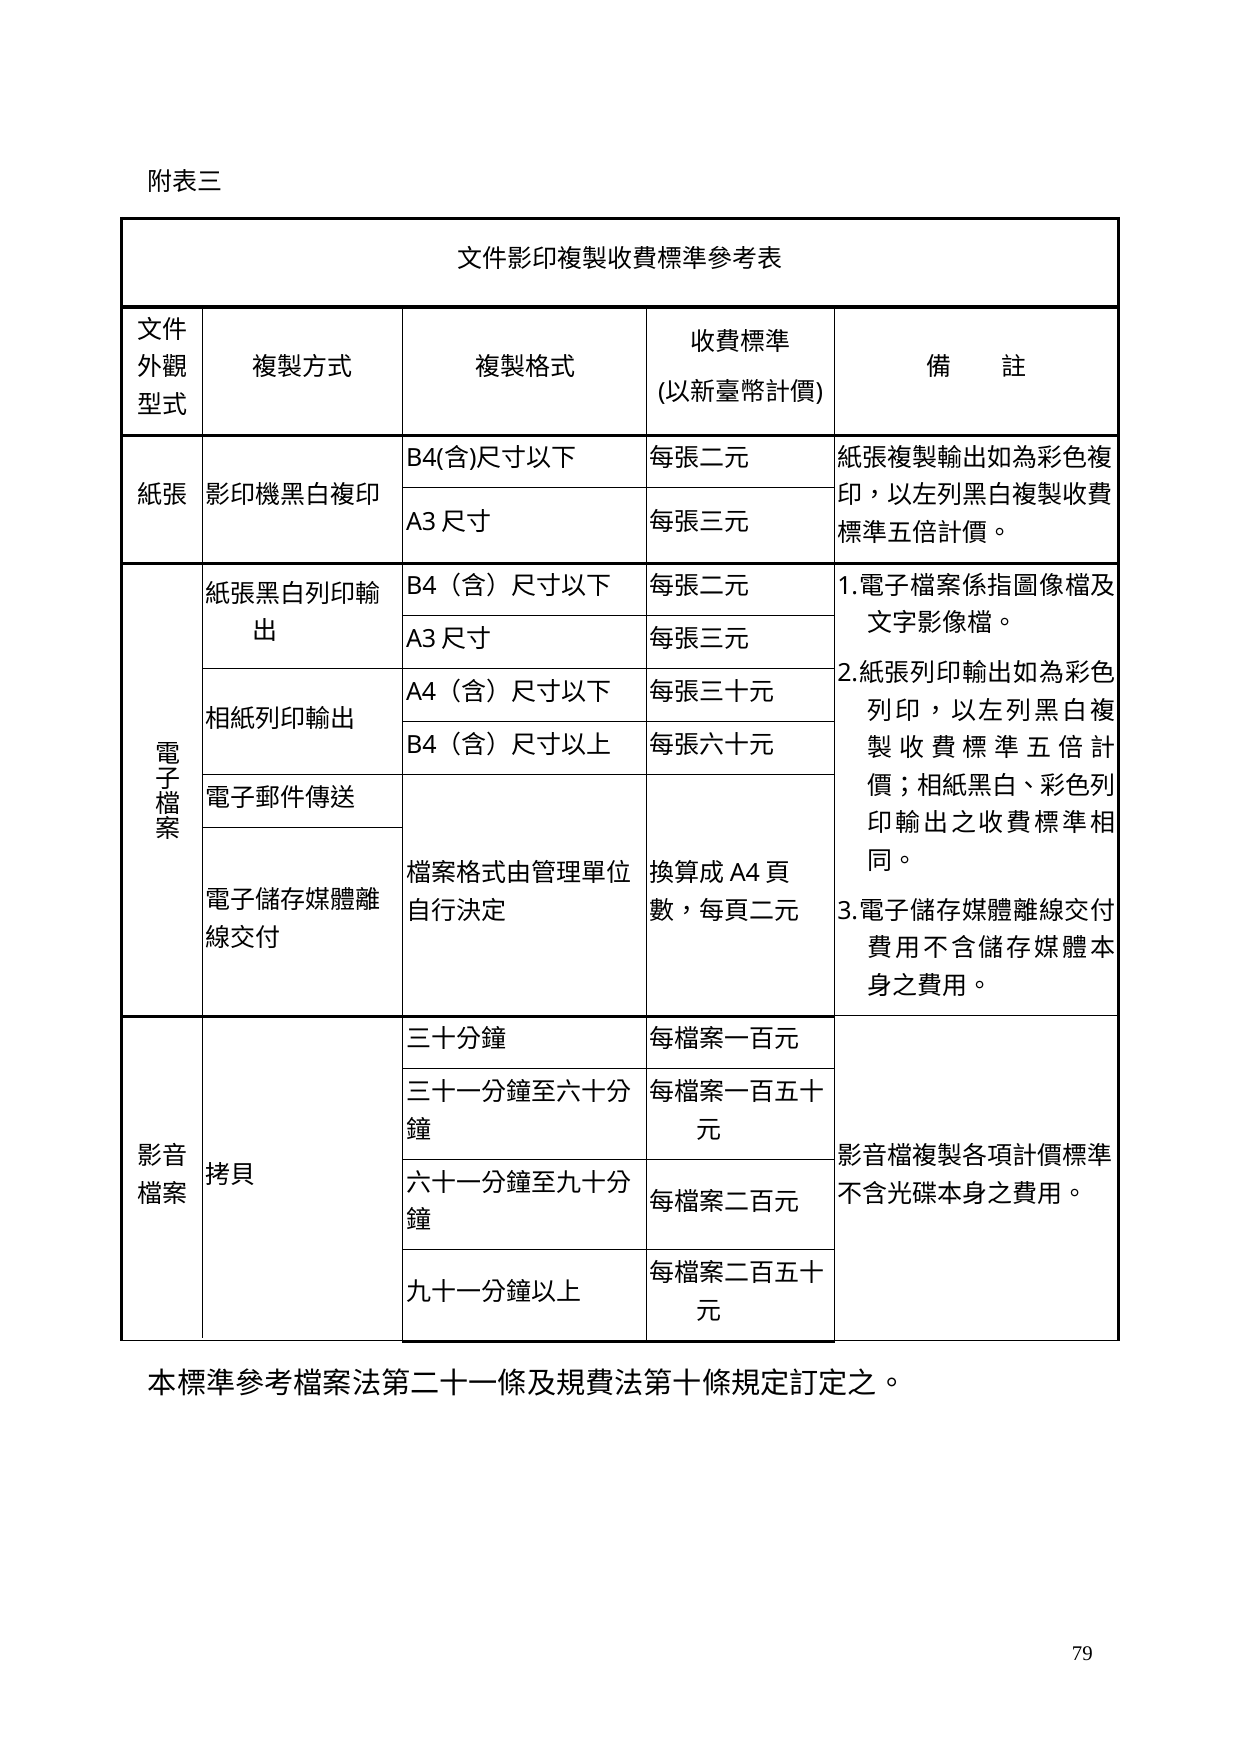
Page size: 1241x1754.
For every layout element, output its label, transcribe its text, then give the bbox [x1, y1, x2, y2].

table_cell 備 註 [835, 309, 1117, 433]
table_cell 六十一分鐘至九十分鐘 [403, 1160, 646, 1249]
table_cell 每檔案二百元 [647, 1160, 834, 1249]
text 本標準參考檔案法第二十一條及規費法第十條規定訂定之。 [148, 1343, 1092, 1418]
table_cell B4(含)尺寸以下 [403, 437, 646, 487]
table_cell 九十一分鐘以上 [403, 1250, 646, 1340]
table_cell 每張六十元 [647, 722, 834, 774]
table_cell 紙張 [123, 437, 202, 562]
table_header 文件影印複製收費標準參考表 [123, 220, 1117, 305]
text 附表三 [148, 161, 1092, 198]
table_cell 影音檔複製各項計價標準不含光碟本身之費用。 [835, 1016, 1117, 1340]
table_cell 文件 外觀型式 [123, 309, 202, 433]
table_cell 拷貝 [203, 1018, 402, 1340]
table_cell 紙張黑白列印輸出 [203, 565, 402, 668]
table_cell 電子儲存媒體離線交付 [203, 828, 402, 1015]
table_cell B4（含）尺寸以上 [403, 722, 646, 774]
table_cell 每張三元 [647, 616, 834, 668]
table_cell 三十一分鐘至六十分鐘 [403, 1069, 646, 1158]
table_cell 每張二元 [647, 437, 834, 487]
table_cell A4（含）尺寸以下 [403, 669, 646, 721]
table_cell 複製方式 [203, 309, 402, 433]
table_cell 三十分鐘 [403, 1018, 646, 1068]
table_cell 相紙列印輸出 [203, 669, 402, 774]
table_cell 每檔案一百五十元 [647, 1069, 834, 1158]
table_cell A3尺寸 [403, 488, 646, 562]
table_cell 每張三元 [647, 488, 834, 562]
table_cell B4（含）尺寸以下 [403, 565, 646, 615]
table_cell A3尺寸 [403, 616, 646, 668]
table_cell 複製格式 [403, 309, 646, 433]
table_cell 影印機黑白複印 [203, 437, 402, 562]
table_cell 電子郵件傳送 [203, 775, 402, 827]
table_cell 每張二元 [647, 565, 834, 615]
table_cell 每檔案二百五十元 [647, 1250, 834, 1340]
table_cell 影音檔案 [123, 1018, 202, 1340]
table_cell 紙張複製輸出如為彩色複印，以左列黑白複製收費標準五倍計價。 [835, 437, 1117, 562]
table_cell 換算成A4頁數，每頁二元 [647, 775, 834, 1015]
table_cell 檔案格式由管理單位自行決定 [403, 775, 646, 1015]
table_cell 電子檔案 [123, 565, 202, 1015]
table_cell 1.電子檔案係指圖像檔及文字影像檔。 2.紙張列印輸出如為彩色列印，以左列黑白複製收費標準五倍計價；相紙黑白、彩色列印輸出之收費標準相同。 3.電子儲存媒體離線交付費用不含儲存媒體本身之費用。 [835, 565, 1117, 1015]
table_cell 收費標準 (以新臺幣計價) [647, 309, 834, 433]
table_cell 每張三十元 [647, 669, 834, 721]
table_cell 每檔案一百元 [647, 1018, 834, 1068]
